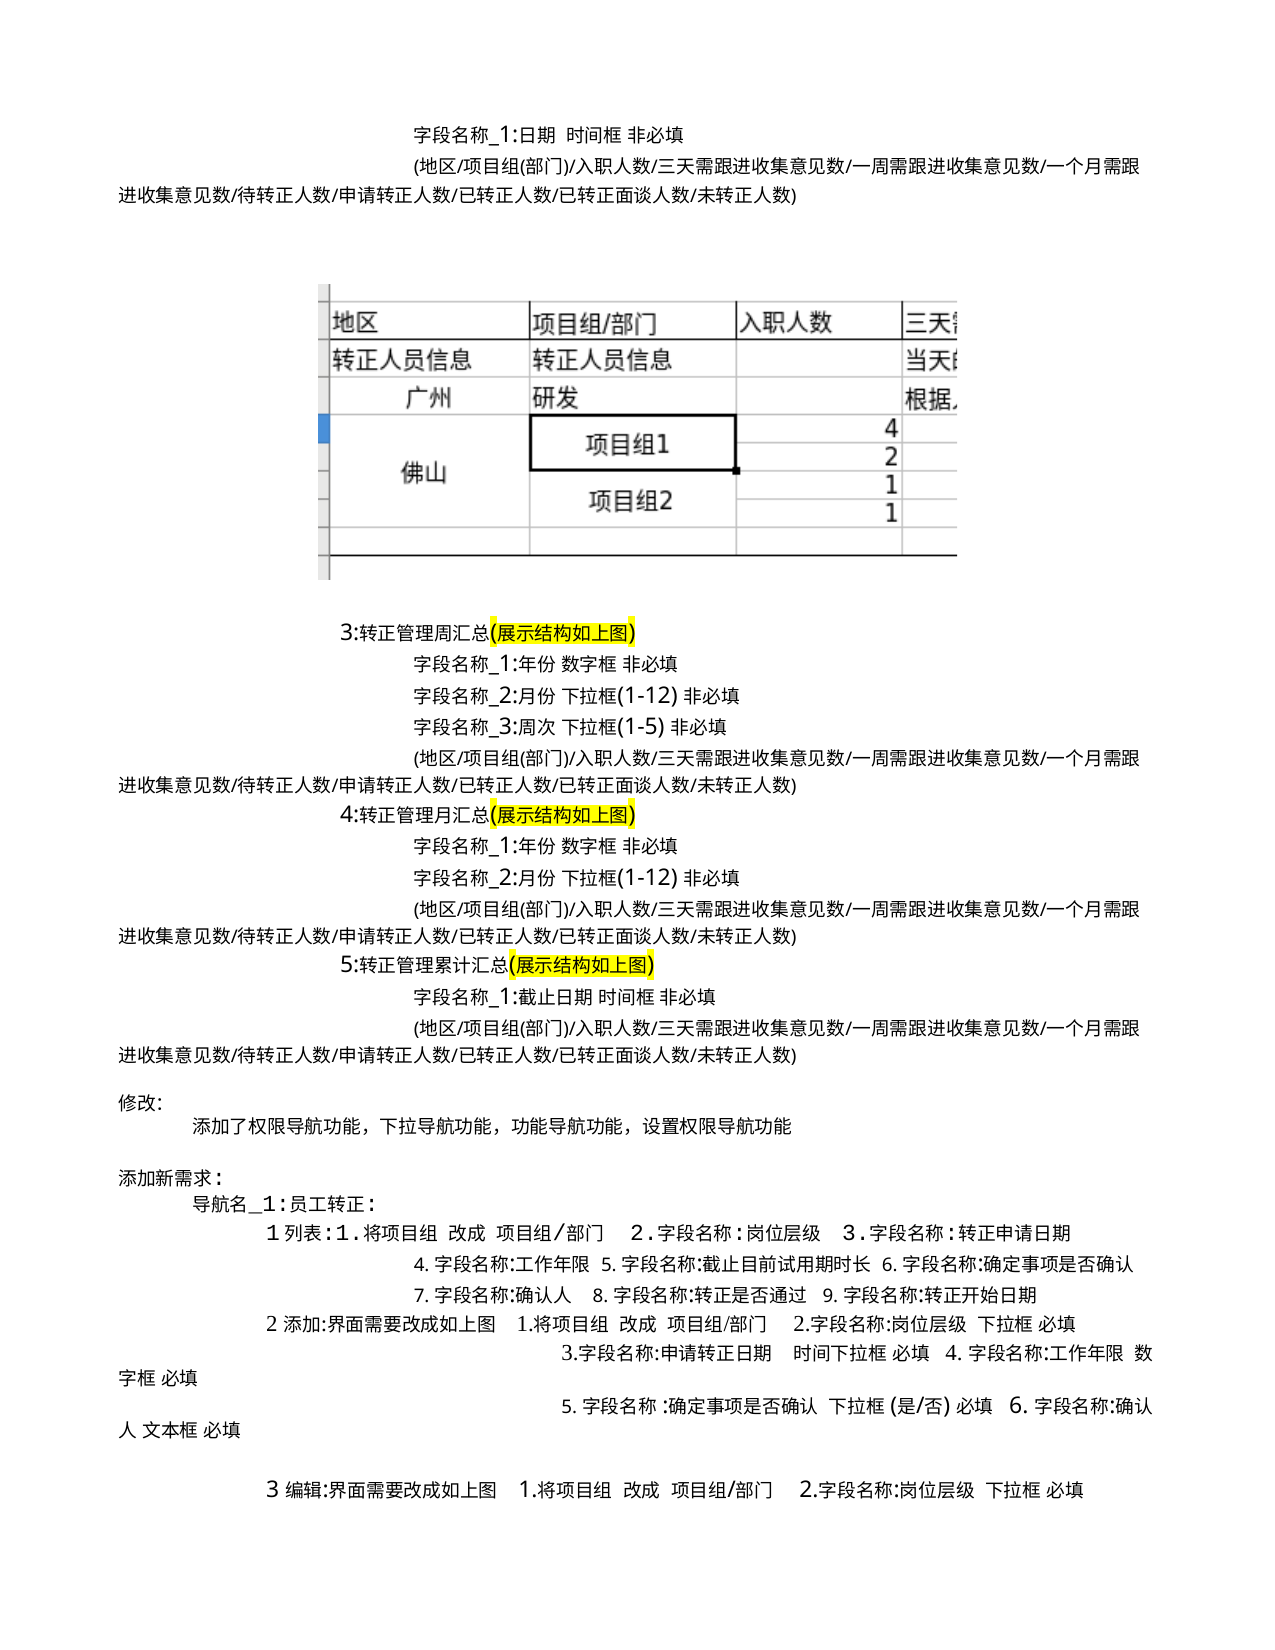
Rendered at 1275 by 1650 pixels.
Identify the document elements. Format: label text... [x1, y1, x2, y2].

text 字段名称_2:月份 下拉框(1-12) 非必填 [118, 679, 1157, 710]
text 字段名称_1:年份 数字框 非必填 [118, 829, 1157, 860]
text (地区/项目组(部门)/入职人数/三天需跟进收集意见数/一周需跟进收集意见数/一个月需跟进收集意见数/待转正人数/申请转正人数/已转正人数/已转正面谈人数/未转正人数) [118, 149, 1157, 208]
text 4. 字段名称:工作年限 5. 字段名称:截止目前试用期时长 6. 字段名称:确定事项是否确认 [118, 1247, 1157, 1278]
text 添加了权限导航功能，下拉导航功能，功能导航功能，设置权限导航功能 [118, 1115, 1157, 1141]
text 字段名称_1:日期 时间框 非必填 [118, 118, 1157, 149]
text 添加新需求: [118, 1167, 1157, 1193]
text 1列表:1.将项目组 改成 项目组/部门 2.字段名称:岗位层级 3.字段名称:转正申请日期 [118, 1218, 1157, 1247]
text 3 编辑:界面需要改成如上图 1.将项目组 改成 项目组/部门 2.字段名称:岗位层级 下拉框 必填 [118, 1473, 1157, 1504]
text 5:转正管理累计汇总(展示结构如上图) [118, 948, 1157, 980]
text 5. 字段名称 :确定事项是否确认 下拉框 (是/否) 必填 6. 字段名称:确认人 文本框 必填 [118, 1389, 1157, 1442]
text 字段名称_3:周次 下拉框(1-5) 非必填 [118, 710, 1157, 741]
text 字段名称_2:月份 下拉框(1-12) 非必填 [118, 860, 1157, 892]
text 7. 字段名称:确认人 8. 字段名称:转正是否通过 9. 字段名称:转正开始日期 [118, 1278, 1157, 1310]
text 2 添加:界面需要改成如上图 1.将项目组 改成 项目组/部门 2.字段名称:岗位层级 下拉框 必填 [118, 1310, 1157, 1336]
text 字段名称_1:截止日期 时间框 非必填 [118, 980, 1157, 1011]
text (地区/项目组(部门)/入职人数/三天需跟进收集意见数/一周需跟进收集意见数/一个月需跟进收集意见数/待转正人数/申请转正人数/已转正人数/已转正面谈人数/未转正人数) [118, 741, 1157, 798]
text 3:转正管理周汇总(展示结构如上图) [118, 616, 1157, 647]
text 4:转正管理月汇总(展示结构如上图) [118, 798, 1157, 829]
text 导航名_1:员工转正: [118, 1193, 1157, 1218]
picture [318, 284, 958, 580]
text (地区/项目组(部门)/入职人数/三天需跟进收集意见数/一周需跟进收集意见数/一个月需跟进收集意见数/待转正人数/申请转正人数/已转正人数/已转正面谈人数/未转正人数) [118, 892, 1157, 948]
text 修改： [118, 1093, 1157, 1115]
text 3.字段名称:申请转正日期 时间下拉框 必填 4. 字段名称:工作年限 数字框 必填 [118, 1336, 1157, 1389]
text 字段名称_1:年份 数字框 非必填 [118, 647, 1157, 679]
text (地区/项目组(部门)/入职人数/三天需跟进收集意见数/一周需跟进收集意见数/一个月需跟进收集意见数/待转正人数/申请转正人数/已转正人数/已转正面谈人数/未转正人数) [118, 1011, 1157, 1068]
